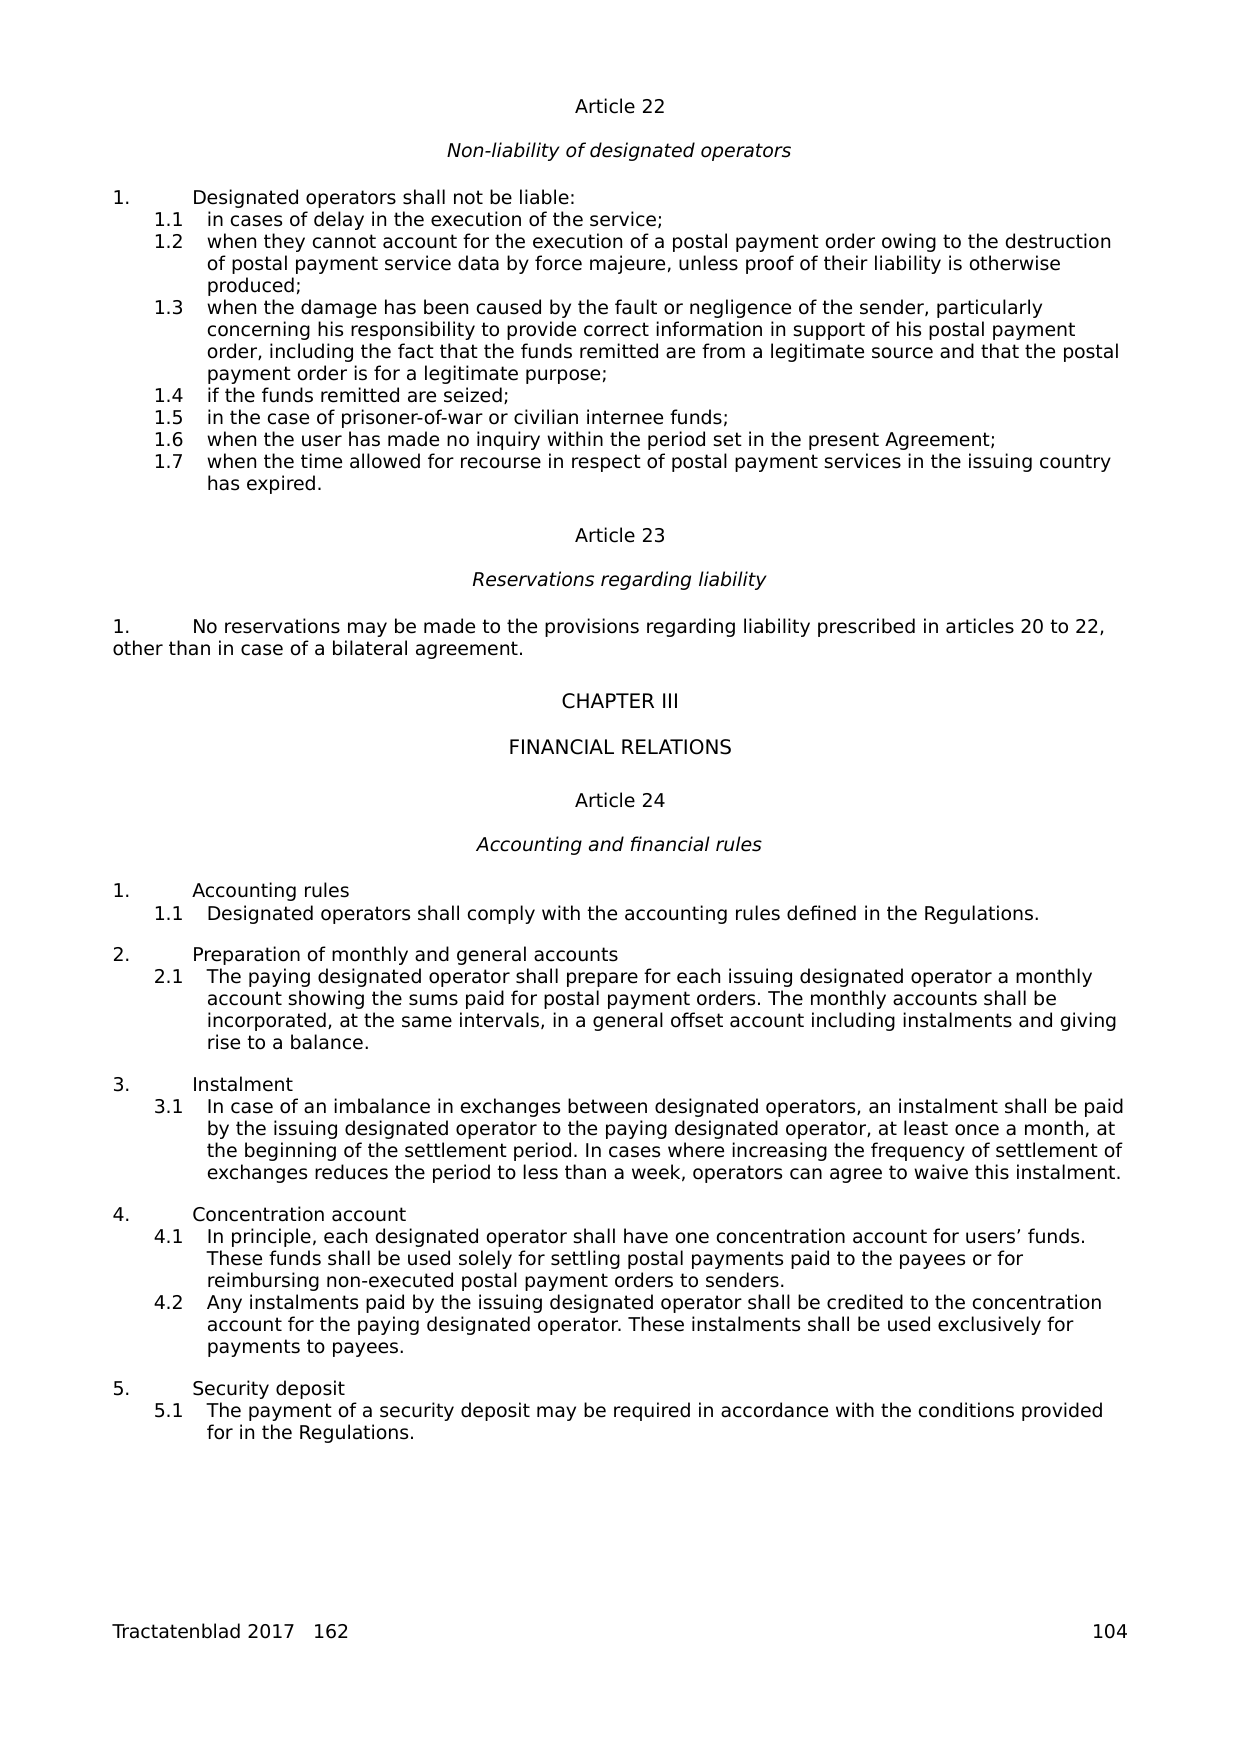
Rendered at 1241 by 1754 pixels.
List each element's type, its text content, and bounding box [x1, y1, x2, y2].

text 1.2 when they cannot account for the execution of a postal payment order owing to the destruction of postal payment service data by force majeure, unless proof of their liability is otherwise produced; [153, 231, 1128, 297]
text 2. Preparation of monthly and general accounts [112, 944, 1128, 966]
text 1. No reservations may be made to the provisions regarding liability prescribed in articles 20 to 22, other than in case of a bilateral agreement. [112, 616, 1128, 659]
text 1.7 when the time allowed for recourse in respect of postal payment services in the issuing country has expired. [153, 451, 1128, 494]
text 4. Concentration account [112, 1204, 1128, 1226]
text 4.1 In principle, each designated operator shall have one concentration account for users’ funds. [153, 1226, 1128, 1248]
subtitle Article 22 Non-liability of designated operators [112, 96, 1128, 162]
text 4.2 Any instalments paid by the issuing designated operator shall be credited to the concentration account for the paying designated operator. These instalments shall be used exclusively for payments to payees. [153, 1292, 1128, 1358]
subtitle Article 23 Reservations regarding liability [112, 524, 1128, 591]
text 1. Designated operators shall not be liable: [112, 187, 1128, 209]
text 1.6 when the user has made no inquiry within the period set in the present Agreement; [153, 429, 1128, 451]
text 5.1 The payment of a security deposit may be required in accordance with the conditions provided for in the Regulations. [153, 1400, 1128, 1444]
text 3. Instalment [112, 1074, 1128, 1096]
text These funds shall be used solely for settling postal payments paid to the payees or for reimbursing non-executed postal payment orders to senders. [207, 1248, 1128, 1292]
text 1.1 Designated operators shall comply with the accounting rules defined in the Regulations. [153, 902, 1128, 924]
text 1.3 when the damage has been caused by the fault or negligence of the sender, particularly concerning his responsibility to provide correct information in support of his postal payment order, including the fact that the funds remitted are from a legitimate source and that the postal payment order is for a legitimate purpose; [153, 297, 1128, 385]
text 1.5 in the case of prisoner-of-war or civilian internee funds; [153, 407, 1128, 429]
subtitle CHAPTER III FINANCIAL RELATIONS [112, 689, 1128, 759]
text 3.1 In case of an imbalance in exchanges between designated operators, an instalment shall be paid by the issuing designated operator to the paying designated operator, at least once a month, at the beginning of the settlement period. In cases where increasing the frequency of settlement of exchanges reduces the period to less than a week, operators can agree to waive this instalment. [153, 1096, 1128, 1184]
text 2.1 The paying designated operator shall prepare for each issuing designated operator a monthly account showing the sums paid for postal payment orders. The monthly accounts shall be incorporated, at the same intervals, in a general offset account including instalments and giving rise to a balance. [153, 966, 1128, 1054]
text 5. Security deposit [112, 1378, 1128, 1400]
text 1.1 in cases of delay in the execution of the service; [153, 209, 1128, 231]
text 1.4 if the funds remitted are seized; [153, 385, 1128, 407]
text 1. Accounting rules [112, 880, 1128, 902]
subtitle Article 24 Accounting and financial rules [112, 789, 1128, 855]
